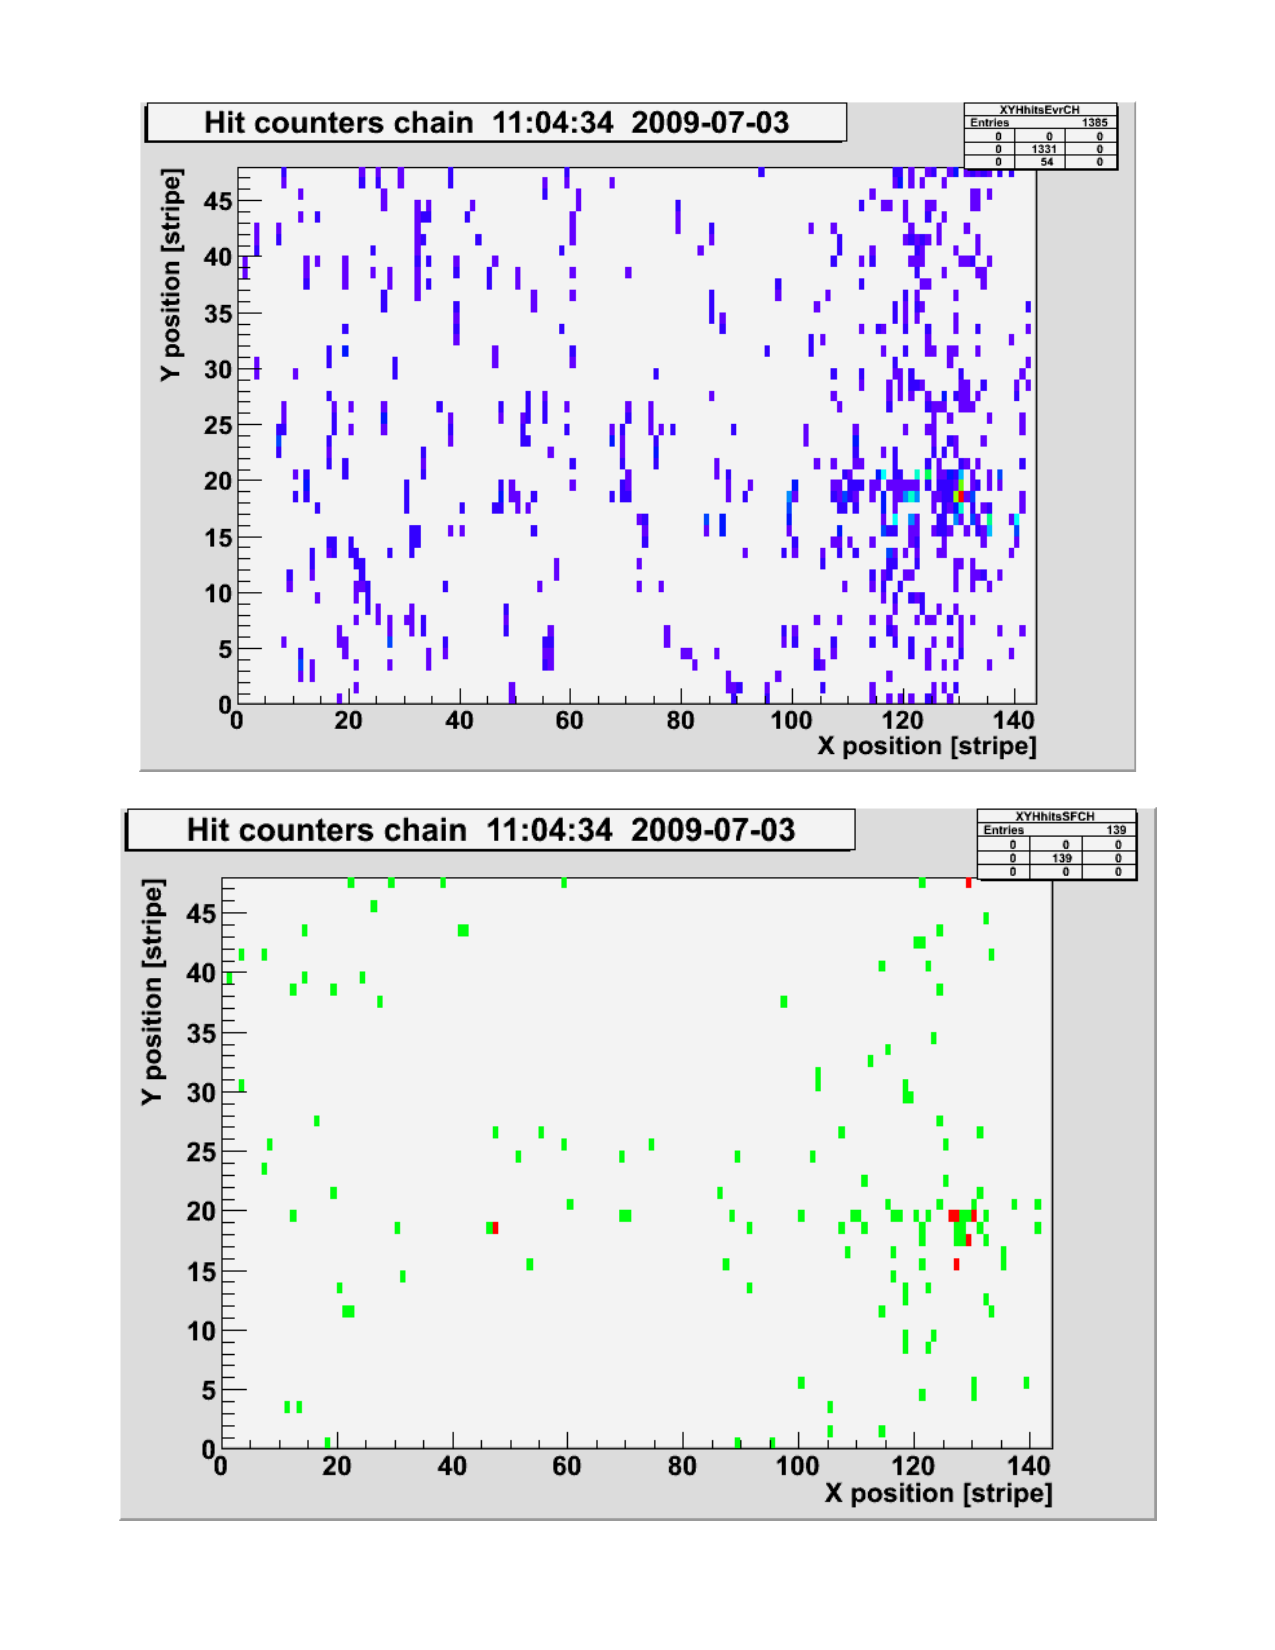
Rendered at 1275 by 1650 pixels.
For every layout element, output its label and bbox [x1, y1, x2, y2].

picture [118, 807, 1157, 1521]
picture [138, 100, 1137, 772]
